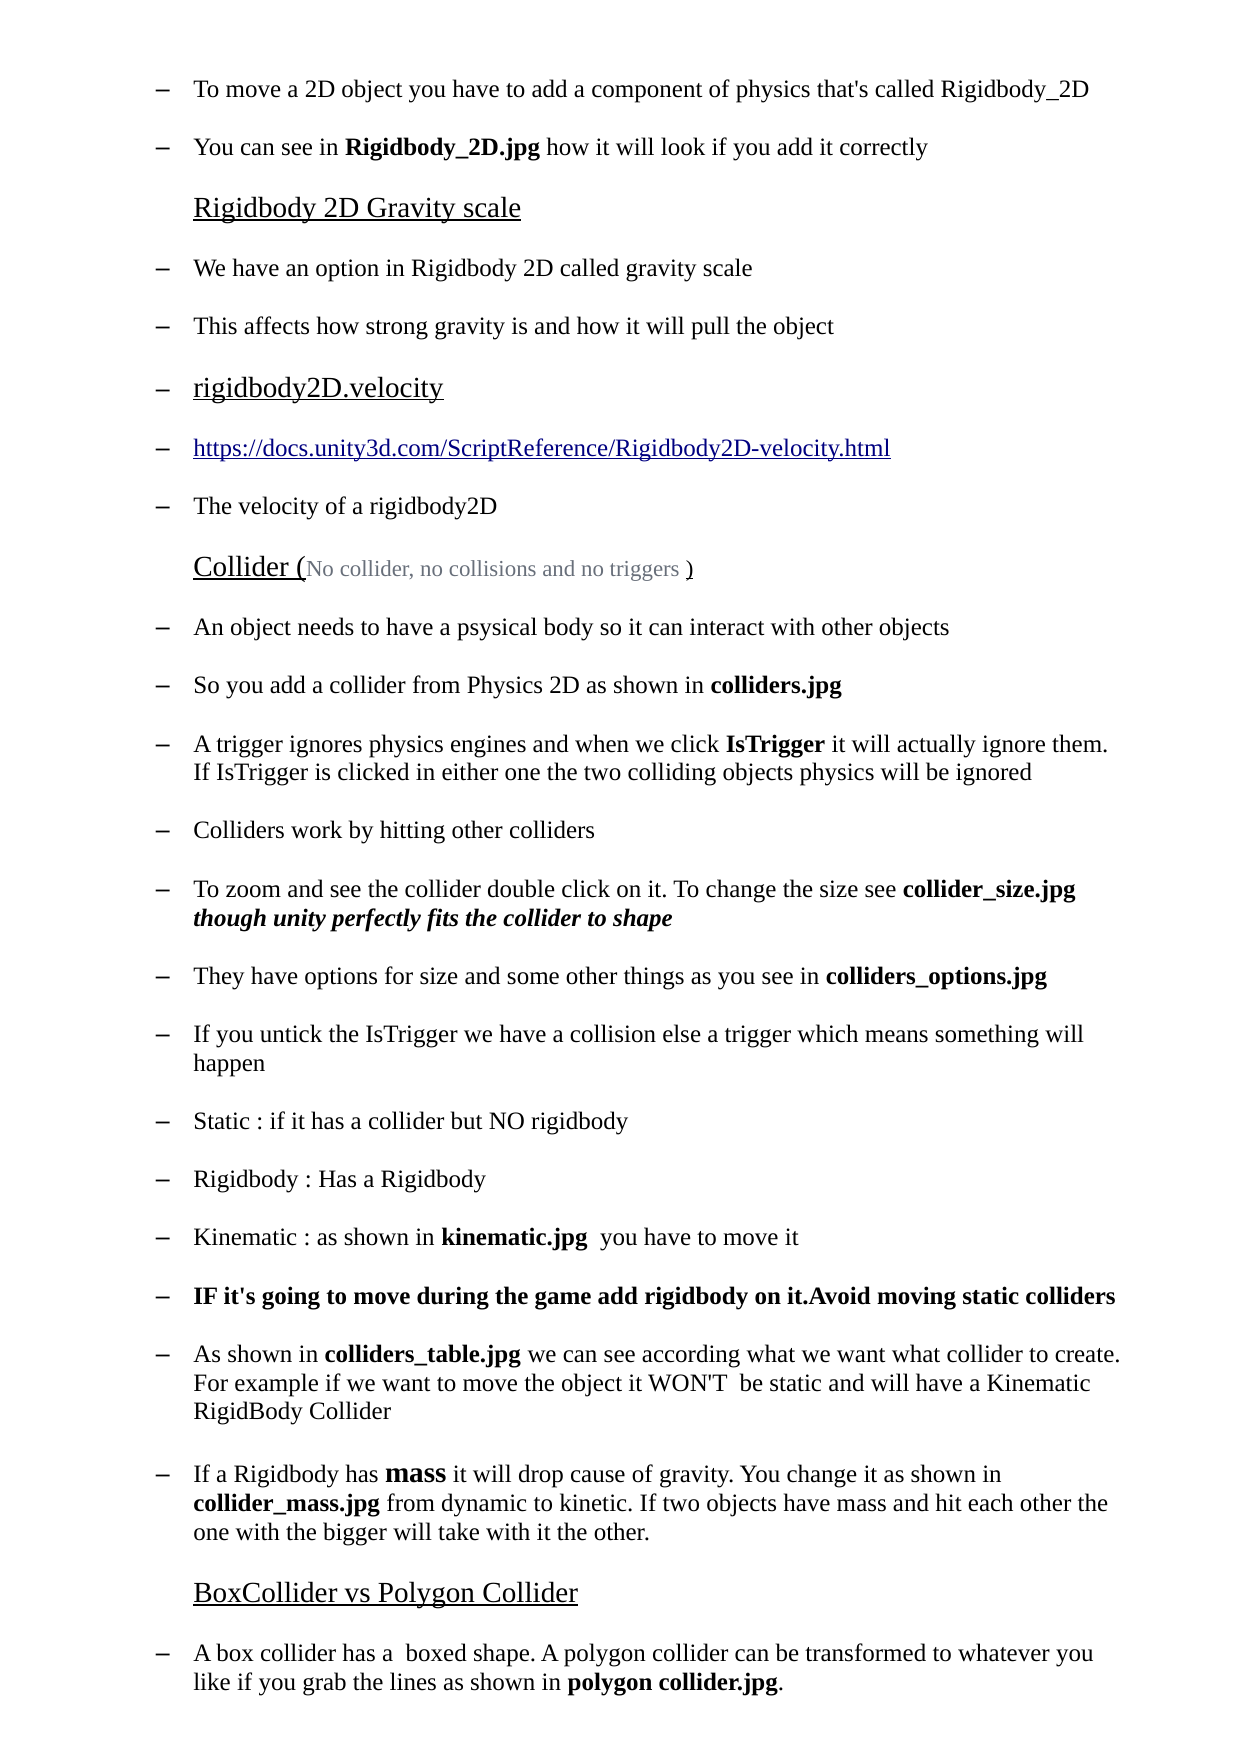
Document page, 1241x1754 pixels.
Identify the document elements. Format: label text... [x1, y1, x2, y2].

list The velocity of a rigidbody2D [156, 491, 1122, 520]
list They have options for size and some other things as you see in colliders_options.jpg [156, 961, 1122, 989]
list Kinematic : as shown in kinematic.jpg you have to move it [156, 1222, 1122, 1251]
list Rigidbody : Has a Rigidbody [156, 1164, 1122, 1193]
list You can see in Rigidbody_2D.jpg how it will look if you add it correctly [156, 132, 1122, 161]
list To zoom and see the collider double click on it. To change the size see collider_size.jpg though unity perfectly fits the collider to shape [156, 874, 1122, 931]
list A box collider has a boxed shape. A polygon collider can be transformed to whatever you like if you grab the lines as shown in polygon collider.jpg. [156, 1638, 1122, 1696]
list If a Rigidbody has mass it will drop cause of gravity. You change it as shown in collider_mass.jpg from dynamic to kinetic. If two objects have mass and hit each other the one with the bigger will take with it the other. [156, 1455, 1122, 1546]
list As shown in colliders_table.jpg we can see according what we want what collider to create. For example if we want to move the object it WON'T be static and will have a Kinematic RigidBody Collider [156, 1339, 1122, 1425]
list A trigger ignores physics engines and when we click IsTrigger it will actually ignore them. If IsTrigger is clicked in either one the two colliding objects physics will be ignored [156, 729, 1122, 786]
list Rigidbody 2D Gravity scale [156, 190, 1122, 224]
list https://docs.unity3d.com/ScriptReference/Rigidbody2D-velocity.html [156, 433, 1122, 461]
list If you untick the IsTrigger we have a collision else a trigger which means something will happen [156, 1019, 1122, 1077]
list We have an option in Rigidbody 2D called gravity scale [156, 253, 1122, 282]
list This affects how strong gravity is and how it will pull the object [156, 311, 1122, 340]
list Static : if it has a collider but NO rigidbody [156, 1106, 1122, 1135]
list So you add a collider from Physics 2D as shown in colliders.jpg [156, 670, 1122, 699]
list Collider (No collider, no collisions and no triggers ) [156, 549, 1122, 583]
list Colliders work by hitting other colliders [156, 816, 1122, 844]
list rigidbody2D.velocity [156, 370, 1122, 403]
list To move a 2D object you have to add a component of physics that's called Rigidbody_2D [156, 74, 1122, 102]
list IF it's going to move during the game add rigidbody on it.Avoid moving static colliders [156, 1281, 1122, 1309]
list An object needs to have a psysical body so it can interact with other objects [156, 612, 1122, 641]
list BoxCollider vs Polygon Collider [156, 1575, 1122, 1609]
